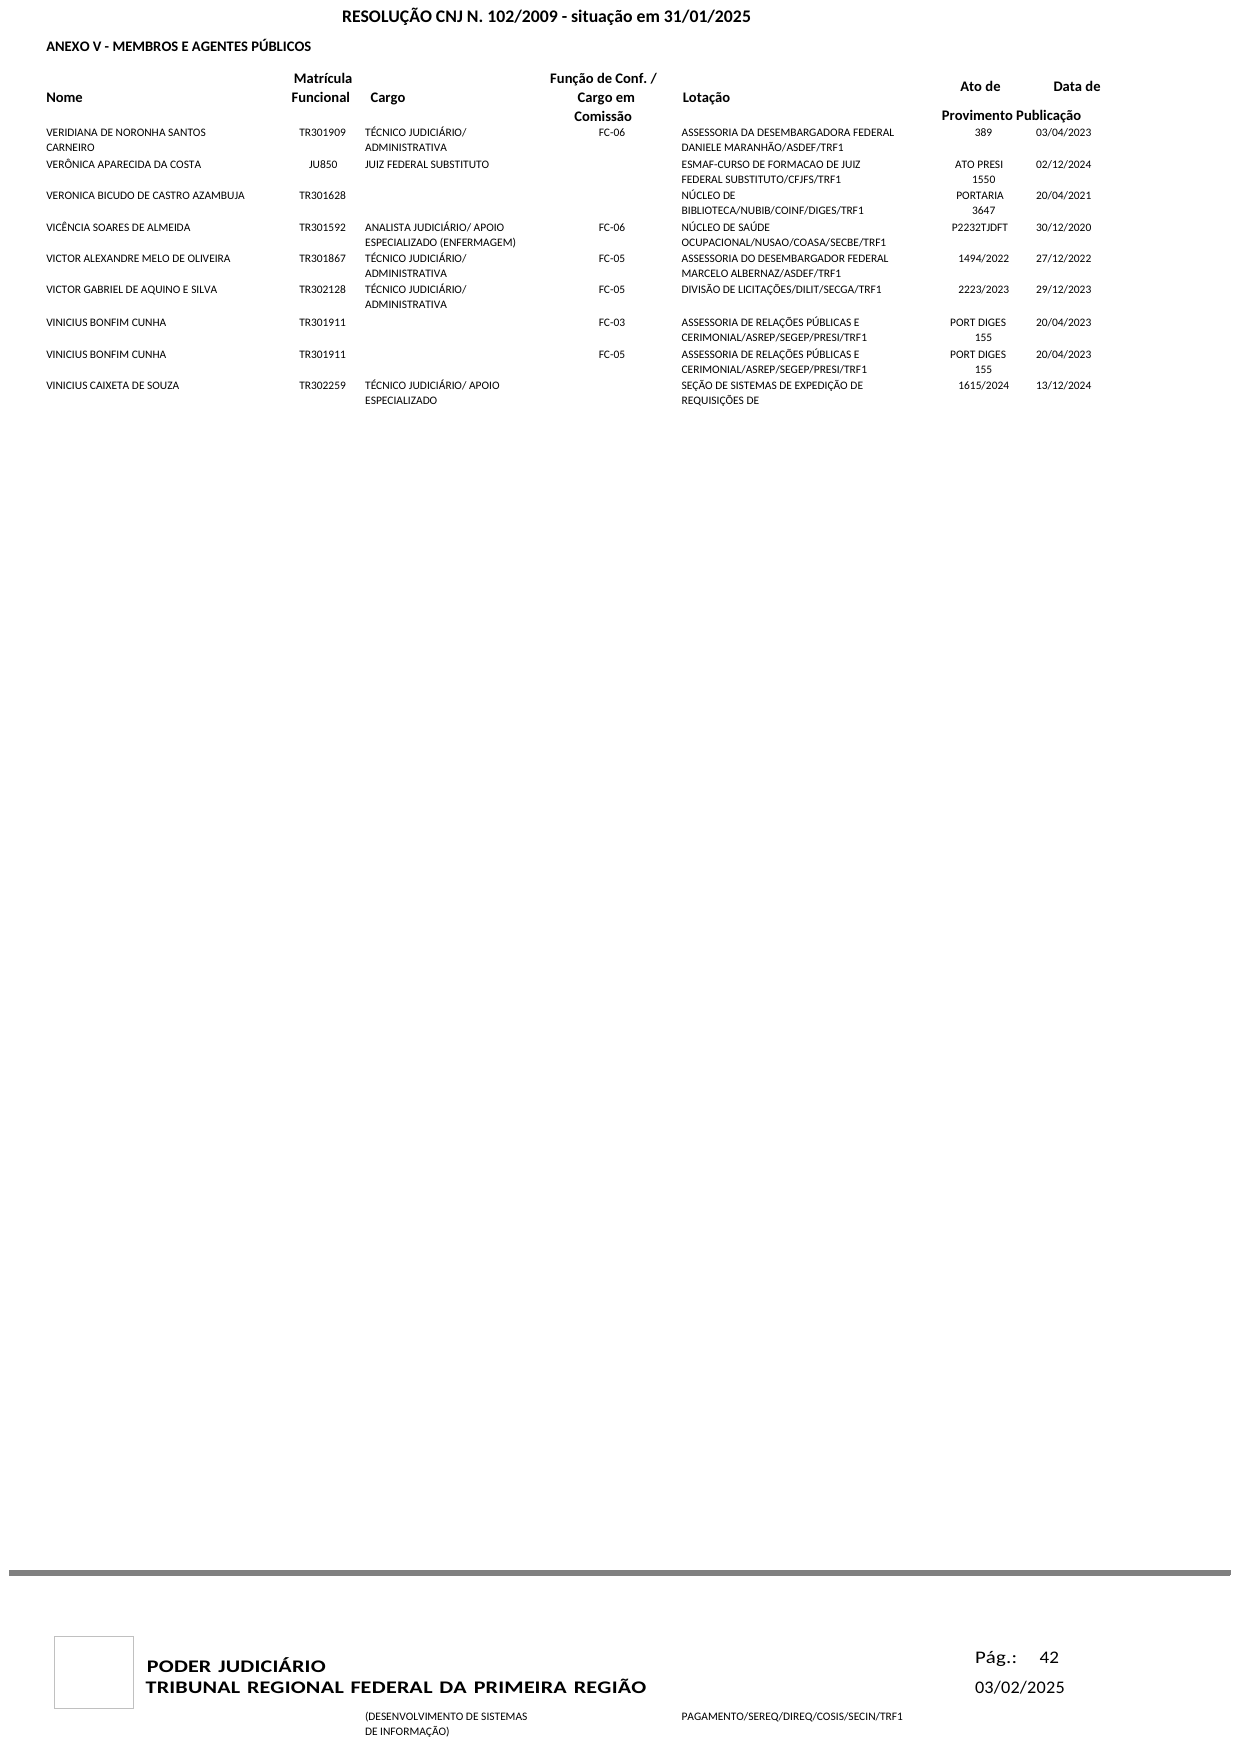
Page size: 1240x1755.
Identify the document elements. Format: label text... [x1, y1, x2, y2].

table_cell NÚCLEO DE BIBLIOTECA/NUBIB/COINF/DIGES/TRF1 [681, 189, 942, 220]
table_header [46, 1710, 299, 1741]
table_cell SEÇÃO DE SISTEMAS DE EXPEDIÇÃO DE REQUISIÇÕES DE [681, 379, 942, 410]
table_cell ATO PRESI 1550 [942, 157, 1036, 189]
table_cell VERONICA BICUDO DE CASTRO AZAMBUJA [46, 189, 291, 220]
table_cell Matrícula Funcional [291, 69, 365, 126]
table_cell 20/04/2021 [1036, 189, 1101, 220]
table_cell 30/12/2020 [1036, 220, 1101, 251]
table_cell VICÊNCIA SOARES DE ALMEIDA [46, 220, 291, 251]
table_cell VICTOR GABRIEL DE AQUINO E SILVA [46, 283, 291, 316]
table_cell FC-06 [550, 220, 681, 251]
table_cell TÉCNICO JUDICIÁRIO/ ADMINISTRATIVA [365, 283, 550, 316]
table_cell ASSESSORIA DO DESEMBARGADOR FEDERAL MARCELO ALBERNAZ/ASDEF/TRF1 [681, 251, 942, 283]
table_header [942, 5, 1101, 69]
table_cell Cargo [365, 69, 550, 126]
table_header [596, 1710, 681, 1741]
table_cell FC-06 [550, 126, 681, 157]
table_cell VINICIUS BONFIM CUNHA [46, 347, 291, 378]
table_cell 29/12/2023 [1036, 283, 1101, 316]
table_cell Nome [46, 69, 291, 126]
table_cell P2232TJDFT [942, 220, 1036, 251]
table_cell 1615/2024 [942, 379, 1036, 410]
table_cell TÉCNICO JUDICIÁRIO/ ADMINISTRATIVA [365, 126, 550, 157]
table_cell [550, 157, 681, 189]
table_cell VICTOR ALEXANDRE MELO DE OLIVEIRA [46, 251, 291, 283]
table_cell [681, 38, 942, 69]
table_cell TÉCNICO JUDICIÁRIO/ ADMINISTRATIVA [365, 251, 550, 283]
table_cell Função de Conf. / Cargo em Comissão [550, 69, 681, 126]
table_cell 1494/2022 [942, 251, 1036, 283]
table_cell PORT DIGES 155 [942, 316, 1036, 347]
table_cell ASSESSORIA DA DESEMBARGADORA FEDERAL DANIELE MARANHÃO/ASDEF/TRF1 [681, 126, 942, 157]
table_header (DESENVOLVIMENTO DE SISTEMAS DE INFORMAÇÃO) [365, 1710, 596, 1741]
table_cell PORT DIGES 155 [942, 347, 1036, 378]
table_cell Lotação [681, 69, 942, 126]
table_cell FC-05 [550, 283, 681, 316]
table_cell 02/12/2024 [1036, 157, 1101, 189]
table_cell 20/04/2023 [1036, 316, 1101, 347]
table_cell PORTARIA 3647 [942, 189, 1036, 220]
table_cell 03/04/2023 [1036, 126, 1101, 157]
table_cell DIVISÃO DE LICITAÇÕES/DILIT/SECGA/TRF1 [681, 283, 942, 316]
table_cell [365, 347, 550, 378]
table_cell FC-03 [550, 316, 681, 347]
table_cell NÚCLEO DE SAÚDE OCUPACIONAL/NUSAO/COASA/SECBE/TRF1 [681, 220, 942, 251]
table_cell ANEXO V - MEMBROS E AGENTES PÚBLICOS [46, 38, 550, 69]
table_cell ASSESSORIA DE RELAÇÕES PÚBLICAS E CERIMONIAL/ASREP/SEGEP/PRESI/TRF1 [681, 347, 942, 378]
table_cell TR302128 [291, 283, 365, 316]
table_cell VERIDIANA DE NORONHA SANTOS CARNEIRO [46, 126, 291, 157]
table_cell TR301911 [291, 316, 365, 347]
table_cell VINICIUS BONFIM CUNHA [46, 316, 291, 347]
table_cell TR301592 [291, 220, 365, 251]
table_cell Ato de Data de Provimento Publicação [942, 69, 1101, 126]
table_header RESOLUÇÃO CNJ N. 102/2009 - situação em 31/01/2025 [46, 5, 942, 38]
table_cell FC-05 [550, 347, 681, 378]
table_cell TR301628 [291, 189, 365, 220]
table_header PAGAMENTO/SEREQ/DIREQ/COSIS/SECIN/TRF1 [681, 1710, 950, 1741]
table_cell VERÔNICA APARECIDA DA COSTA [46, 157, 291, 189]
table_cell VINICIUS CAIXETA DE SOUZA [46, 379, 291, 410]
table_cell 20/04/2023 [1036, 347, 1101, 378]
table_cell JUIZ FEDERAL SUBSTITUTO [365, 157, 550, 189]
table_cell [550, 379, 681, 410]
table_cell [365, 316, 550, 347]
table_cell 13/12/2024 [1036, 379, 1101, 410]
table_header [1036, 1710, 1091, 1741]
table_cell FC-05 [550, 251, 681, 283]
table_cell TÉCNICO JUDICIÁRIO/ APOIO ESPECIALIZADO [365, 379, 550, 410]
table_cell 27/12/2022 [1036, 251, 1101, 283]
table_cell [365, 189, 550, 220]
table_cell ESMAF-CURSO DE FORMACAO DE JUIZ FEDERAL SUBSTITUTO/CFJFS/TRF1 [681, 157, 942, 189]
table_cell [550, 189, 681, 220]
table_cell ANALISTA JUDICIÁRIO/ APOIO ESPECIALIZADO (ENFERMAGEM) [365, 220, 550, 251]
table_cell TR301911 [291, 347, 365, 378]
table_cell 2223/2023 [942, 283, 1036, 316]
table_cell JU850 [291, 157, 365, 189]
table_cell ASSESSORIA DE RELAÇÕES PÚBLICAS E CERIMONIAL/ASREP/SEGEP/PRESI/TRF1 [681, 316, 942, 347]
table_cell TR302259 [291, 379, 365, 410]
table_cell TR301909 [291, 126, 365, 157]
table_cell 389 [942, 126, 1036, 157]
table_header [950, 1710, 1036, 1741]
table_header [299, 1710, 365, 1741]
table_cell TR301867 [291, 251, 365, 283]
table_cell [550, 38, 681, 69]
